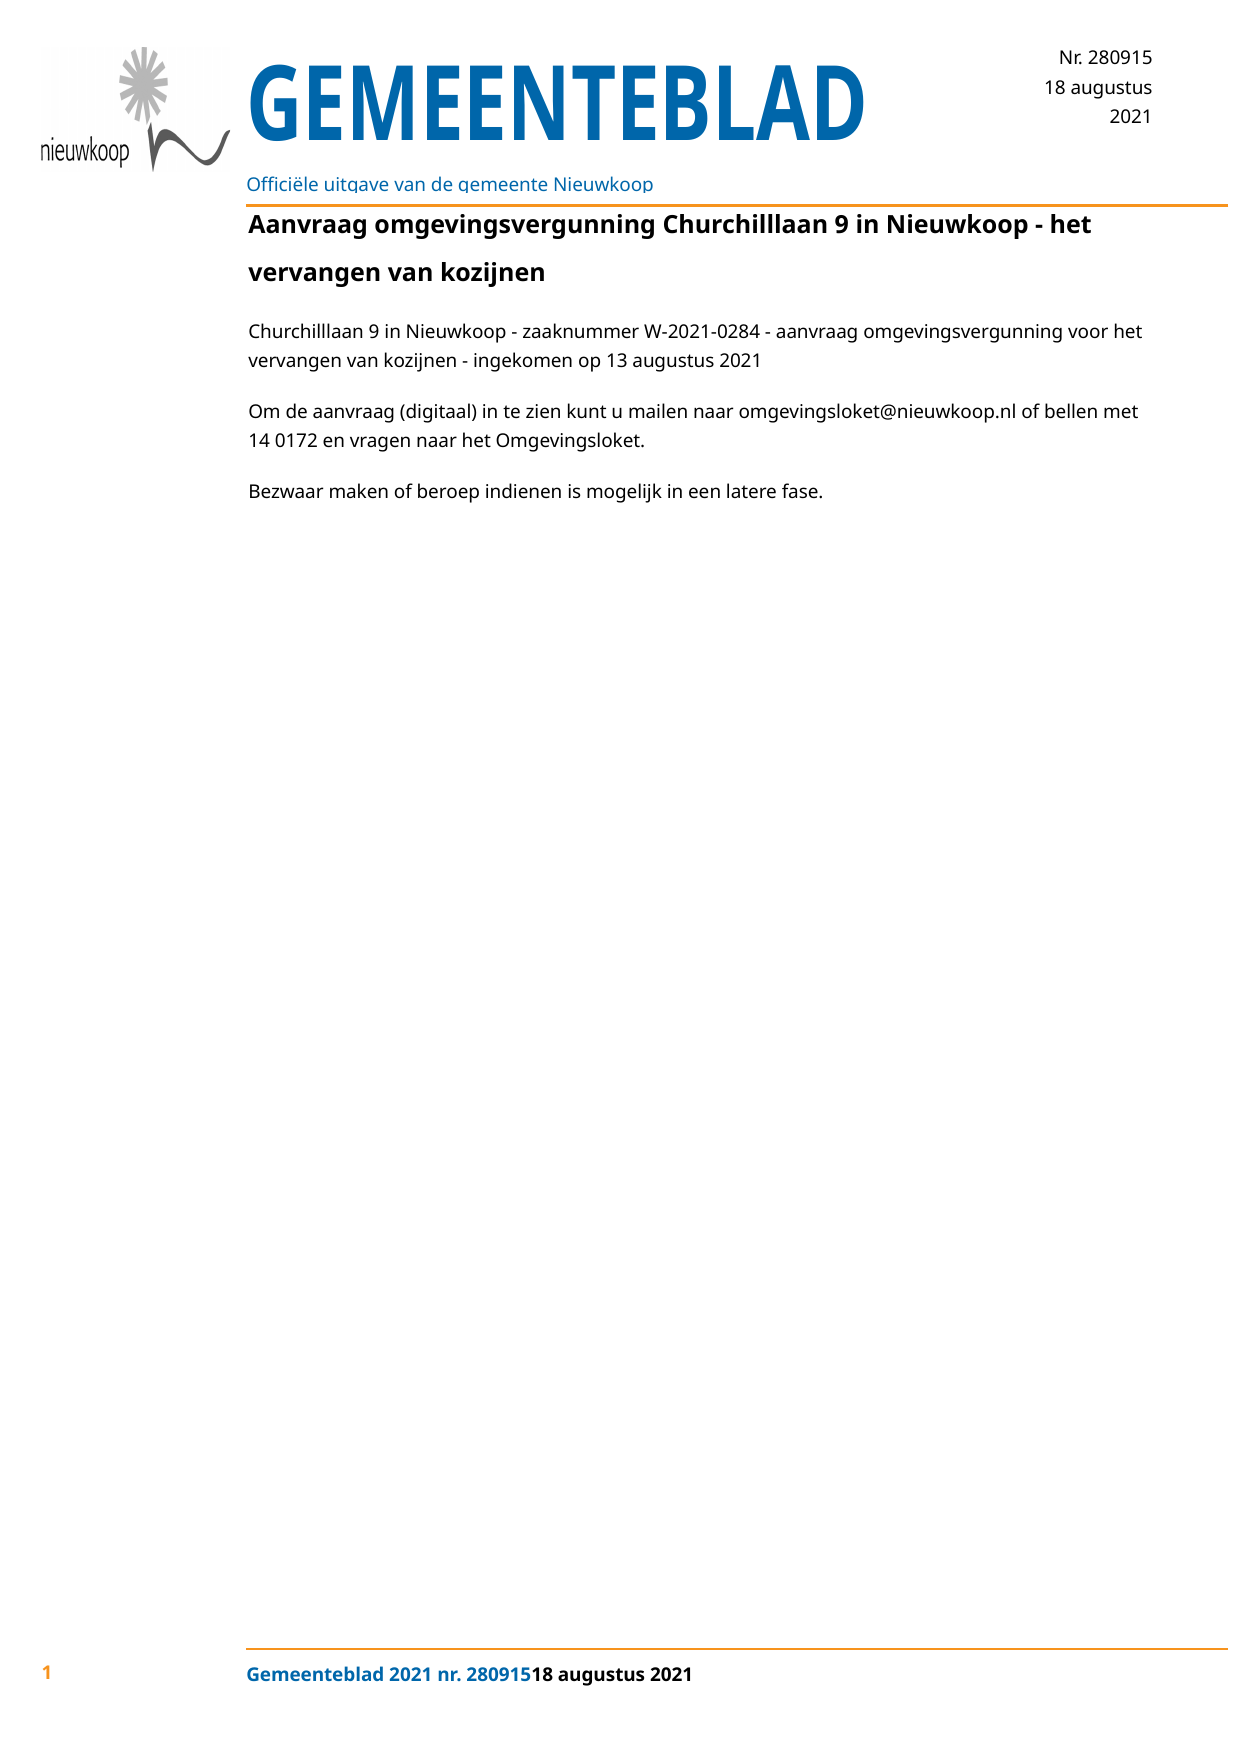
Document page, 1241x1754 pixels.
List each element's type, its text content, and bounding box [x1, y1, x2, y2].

text Om de aanvraag (digitaal) in te zien kunt u mailen naar omgevingsloket@nieuwkoop.nl of bellen met 14 0172 en vragen naar het Omgevingsloket. [248, 398, 1152, 453]
text Churchilllaan 9 in Nieuwkoop - zaaknummer W-2021-0284 - aanvraag omgevingsvergunning voor het vervangen van kozijnen - ingekomen op 13 augustus 2021 [248, 318, 1152, 373]
text Bezwaar maken of beroep indienen is mogelijk in een latere fase. [248, 478, 1152, 504]
text Aanvraag omgevingsvergunning Churchilllaan 9 in Nieuwkoop - het vervangen van kozijnen [248, 207, 1152, 288]
picture [41, 47, 231, 172]
